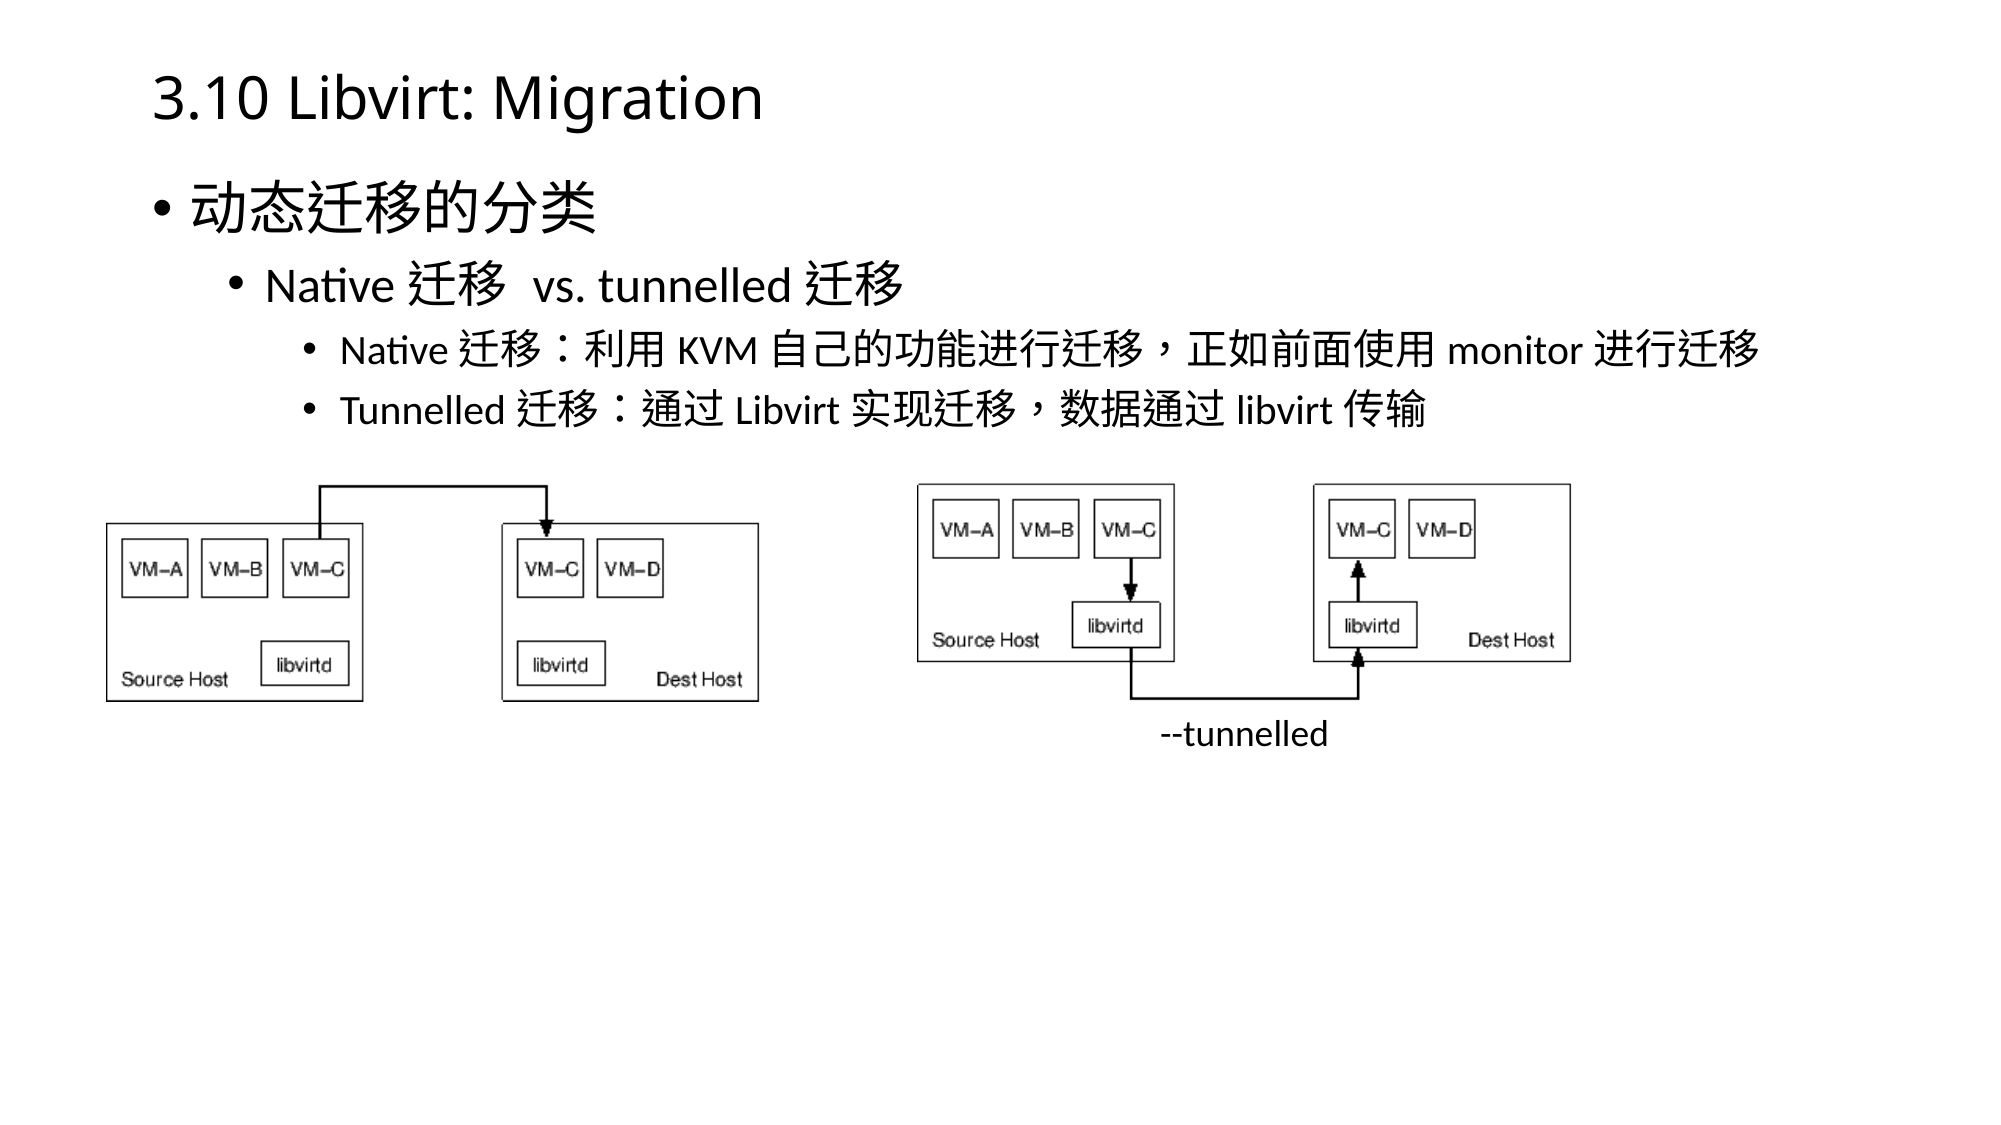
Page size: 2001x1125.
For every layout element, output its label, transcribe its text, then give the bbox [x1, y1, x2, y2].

title 3.10 Libvirt: Migration [137, 59, 1863, 140]
picture [106, 482, 761, 702]
picture [917, 482, 1573, 702]
list 动态迁移的分类 Native迁移 vs. tunnelled迁移 Native迁移：利用KVM自己的功能进行迁移，正如前面使用monitor进行迁移 Tunnelled迁移：通过Libvirt实现迁移，数据通过libvirt传输 [137, 171, 1863, 1014]
text_box --tunnelled [1145, 701, 1345, 762]
